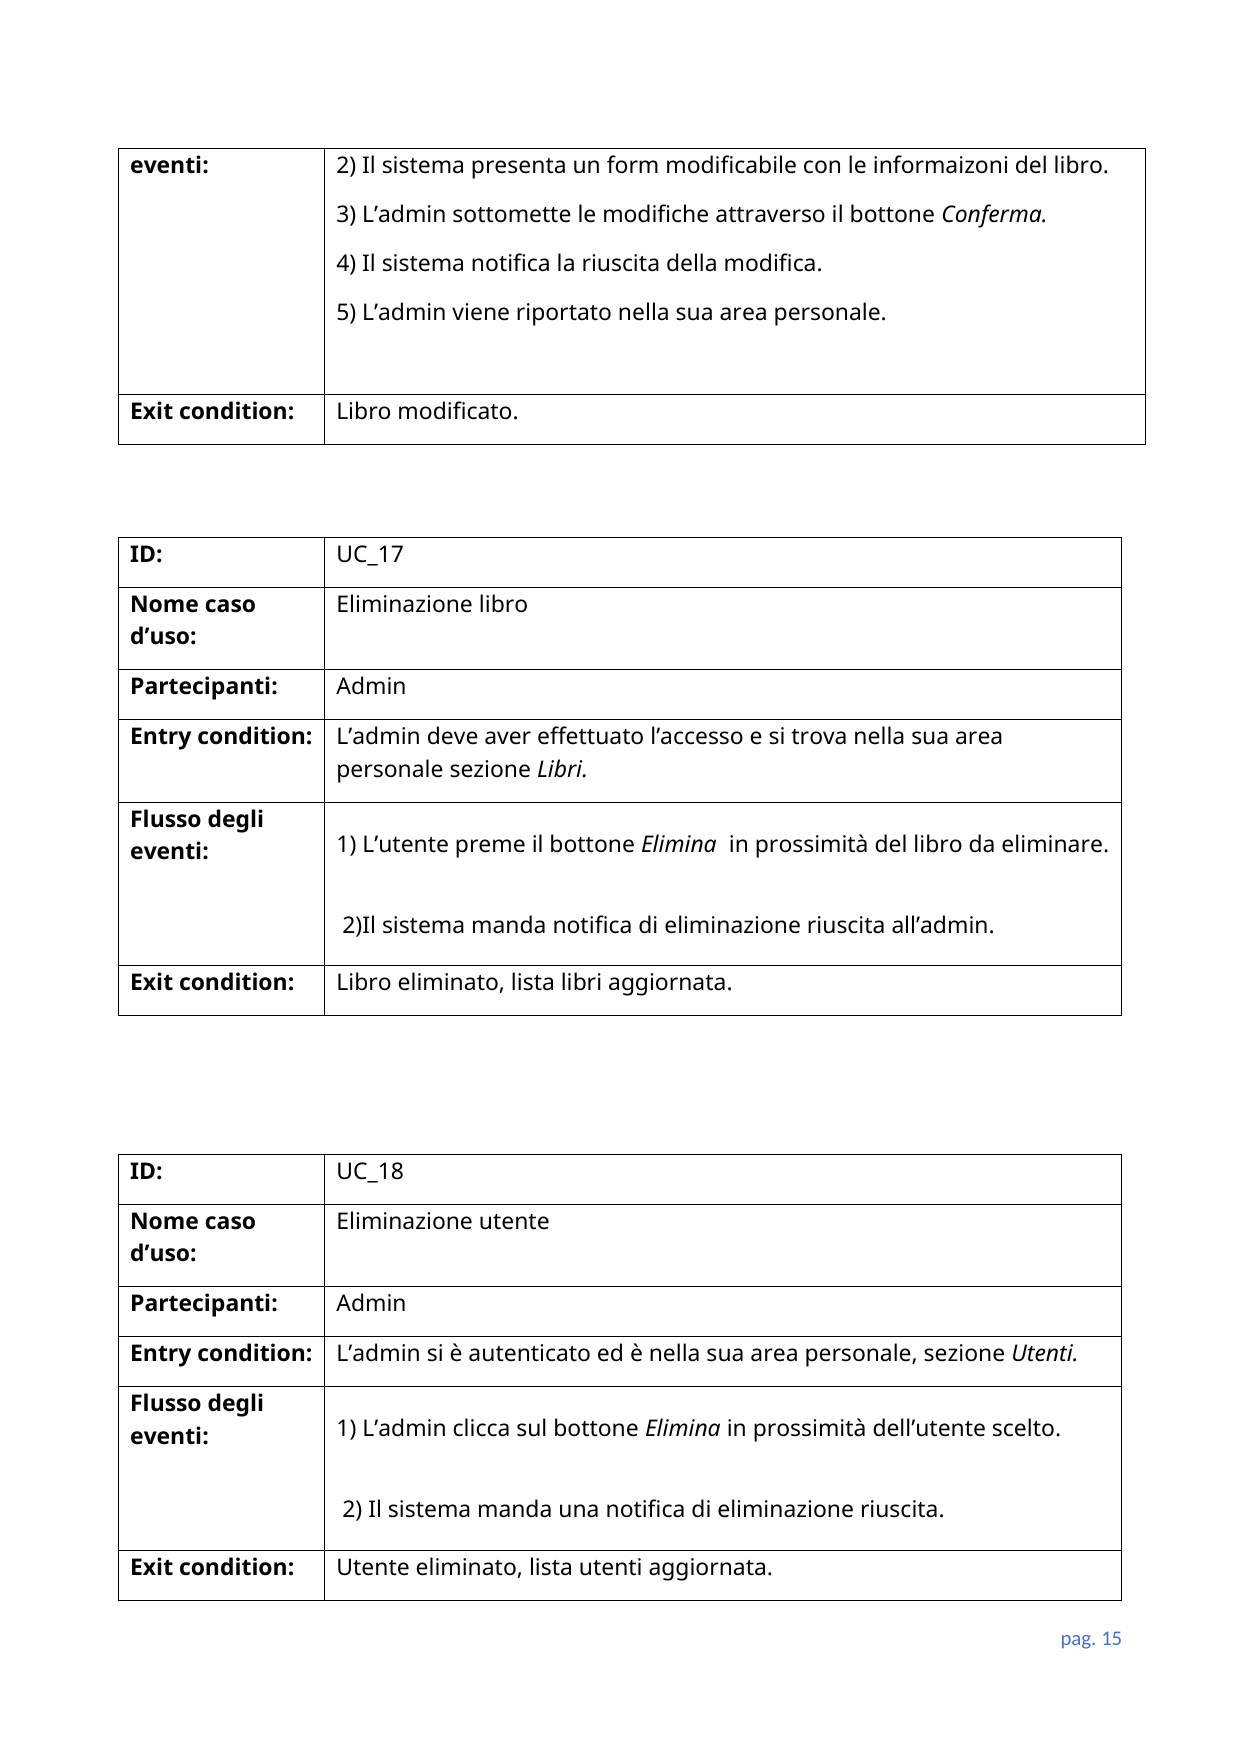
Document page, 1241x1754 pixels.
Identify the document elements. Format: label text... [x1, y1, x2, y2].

table_cell Nome caso d’uso: [119, 1205, 324, 1286]
table_cell Libro modificato. [325, 395, 1145, 444]
table_cell Eliminazione libro [325, 588, 1121, 669]
table_cell L’admin si è autenticato ed è nella sua area personale, sezione Utenti. [325, 1337, 1121, 1386]
table_cell Eliminazione utente [325, 1205, 1121, 1286]
table_cell Flusso degli eventi: [119, 1387, 324, 1549]
table_cell L’admin deve aver effettuato l’accesso e si trova nella sua area personale sezione Libri. [325, 720, 1121, 802]
table_header ID: [119, 538, 324, 587]
table_cell Exit condition: [119, 1551, 324, 1599]
table_header UC_18 [325, 1155, 1121, 1203]
table_cell Admin [325, 1287, 1121, 1336]
table_cell Libro eliminato, lista libri aggiornata. [325, 966, 1121, 1015]
table_header ID: [119, 1155, 324, 1203]
table_cell Flusso degli eventi: [119, 803, 324, 965]
table_cell Utente eliminato, lista utenti aggiornata. [325, 1551, 1121, 1599]
table_cell Partecipanti: [119, 670, 324, 719]
table_cell Nome caso d’uso: [119, 588, 324, 669]
table_cell Entry condition: [119, 720, 324, 802]
table_cell Exit condition: [119, 395, 324, 444]
table_cell Admin [325, 670, 1121, 719]
table_cell eventi: [119, 149, 324, 394]
table_cell Entry condition: [119, 1337, 324, 1386]
table_header UC_17 [325, 538, 1121, 587]
table_cell 1) L’utente preme il bottone Elimina in prossimità del libro da eliminare. 2)Il sistema manda notifica di eliminazione riuscita all’admin. [325, 803, 1121, 965]
table_cell 1) L’admin clicca sul bottone Elimina in prossimità dell’utente scelto. 2) Il sistema manda una notifica di eliminazione riuscita. [325, 1387, 1121, 1549]
table_cell Exit condition: [119, 966, 324, 1015]
table_cell Partecipanti: [119, 1287, 324, 1336]
table_cell 2) Il sistema presenta un form modificabile con le informaizoni del libro. 3) L’admin sottomette le modifiche attraverso il bottone Conferma. 4) Il sistema notifica la riuscita della modifica. 5) L’admin viene riportato nella sua area personale. [325, 149, 1145, 394]
